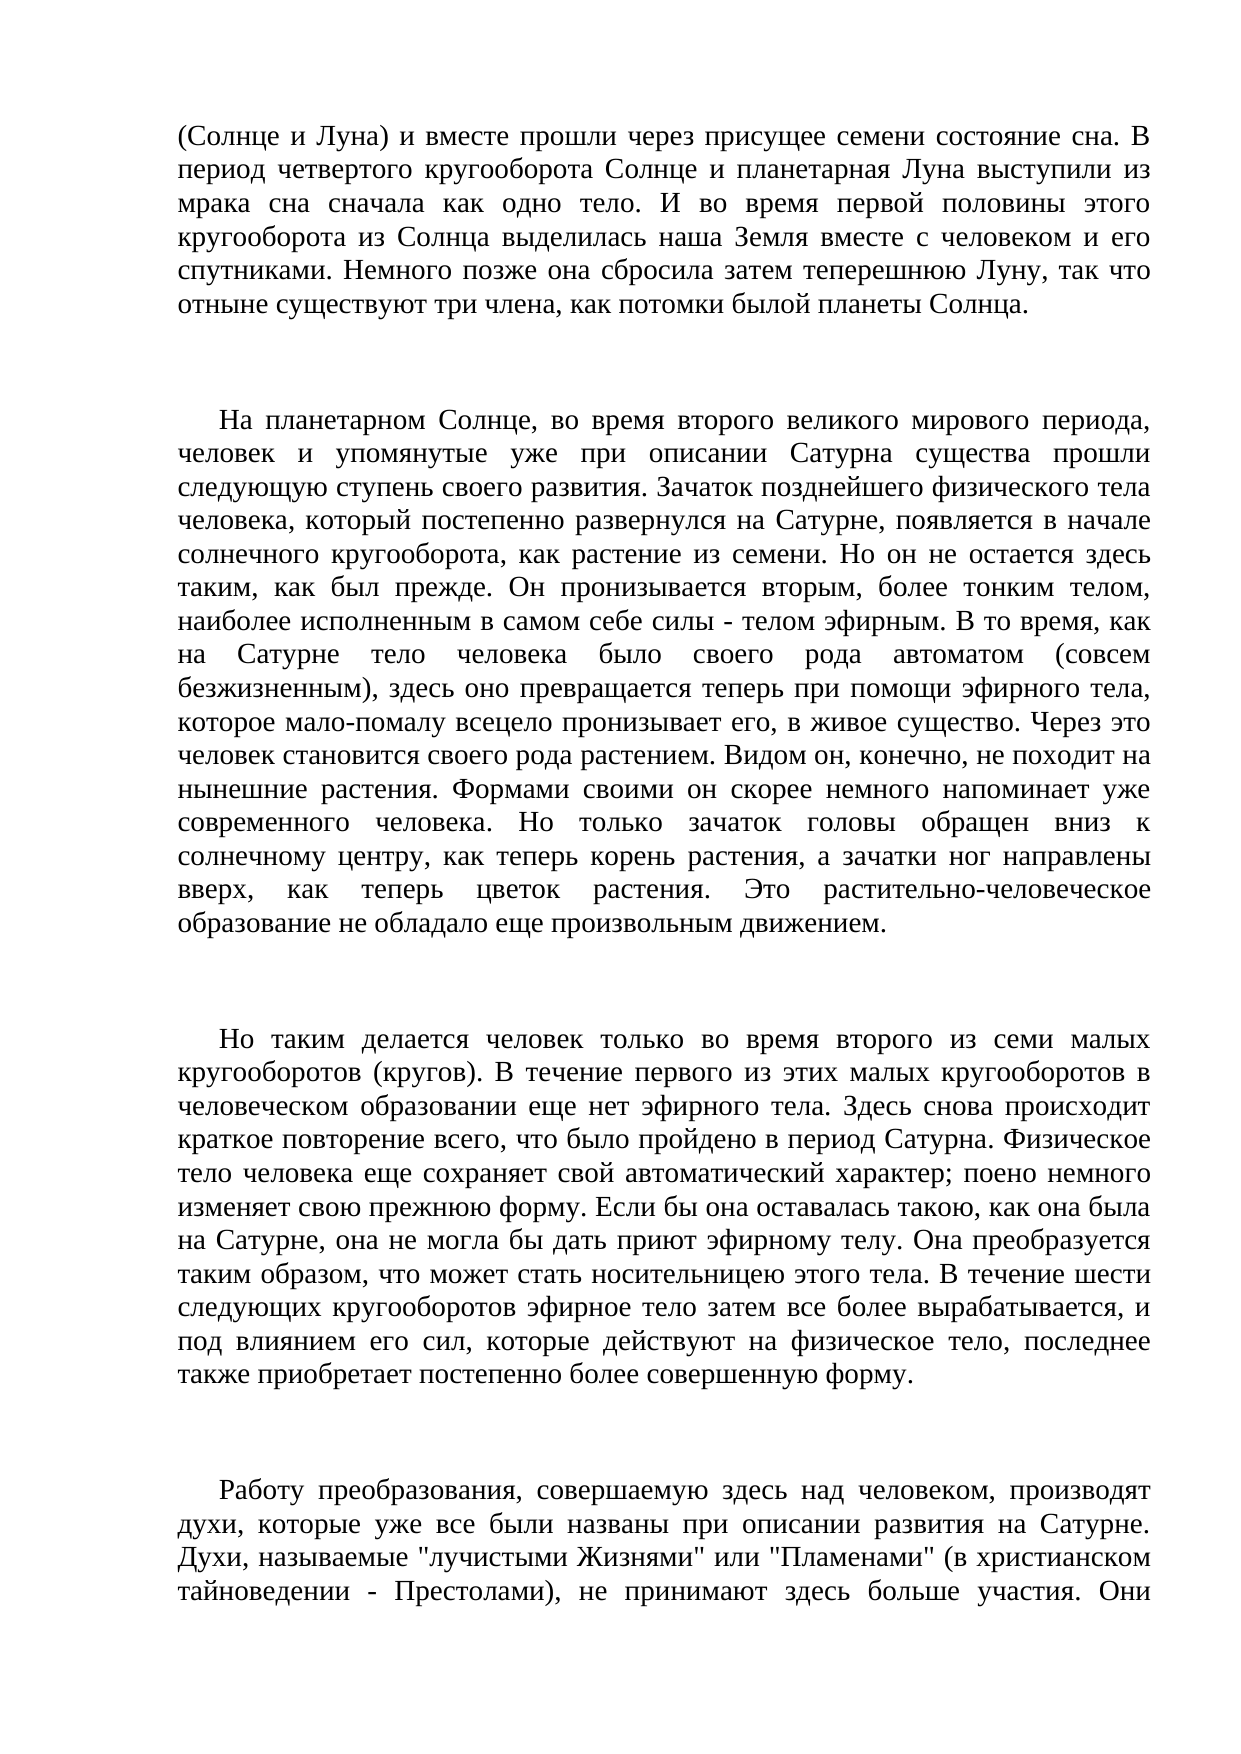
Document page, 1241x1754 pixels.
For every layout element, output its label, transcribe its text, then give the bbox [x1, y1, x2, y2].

text Но таким делается человек только во время второго из семи малых кругооборотов (кругов). В течение первого из этих малых кругооборотов в человеческом образовании еще нет эфирного тела. Здесь снова происходит краткое повторение всего, что было пройдено в период Сатурна. Физическое тело человека еще сохраняет свой автоматический характер; поено немного изменяет свою прежнюю форму. Если бы она оставалась такою, как она была на Сатурне, она не могла бы дать приют эфирному телу. Она преобразуется таким образом, что может стать носительницею этого тела. В течение шести следующих кругооборотов эфирное тело затем все более вырабатывается, и под влиянием его сил, которые действуют на физическое тело, последнее также приобретает постепенно более совершенную форму. [177, 1021, 1152, 1390]
text На планетарном Солнце, во время второго великого мирового периода, человек и упомянутые уже при описании Сатурна существа прошли следующую ступень своего развития. Зачаток позднейшего физического тела человека, который постепенно развернулся на Сатурне, появляется в начале солнечного кругооборота, как растение из семени. Но он не остается здесь таким, как был прежде. Он пронизывается вторым, более тонким телом, наиболее исполненным в самом себе силы - телом эфирным. В то время, как на Сатурне тело человека было своего рода автоматом (совсем безжизненным), здесь оно превращается теперь при помощи эфирного тела, которое мало-помалу всецело пронизывает его, в живое существо. Через это человек становится своего рода растением. Видом он, конечно, не походит на нынешние растения. Формами своими он скорее немного напоминает уже современного человека. Но только зачаток головы обращен вниз к солнечному центру, как теперь корень растения, а зачатки ног направлены вверх, как теперь цветок растения. Это растительно-человеческое образование не обладало еще произвольным движением. [177, 402, 1152, 938]
text Работу преобразования, совершаемую здесь над человеком, производят духи, которые уже все были названы при описании развития на Сатурне. Духи, называемые "лучистыми Жизнями" или "Пламенами" (в христианском тайноведении - Престолами), не принимают здесь больше участия. Они [177, 1472, 1152, 1607]
text (Солнце и Луна) и вместе прошли через присущее семени состояние сна. В период четвертого кругооборота Солнце и планетарная Луна выступили из мрака сна сначала как одно тело. И во время первой половины этого кругооборота из Солнца выделилась наша Земля вместе с человеком и его спутниками. Немного позже она сбросила затем теперешнюю Луну, так что отныне существуют три члена, как потомки былой планеты Солнца. [177, 118, 1152, 319]
